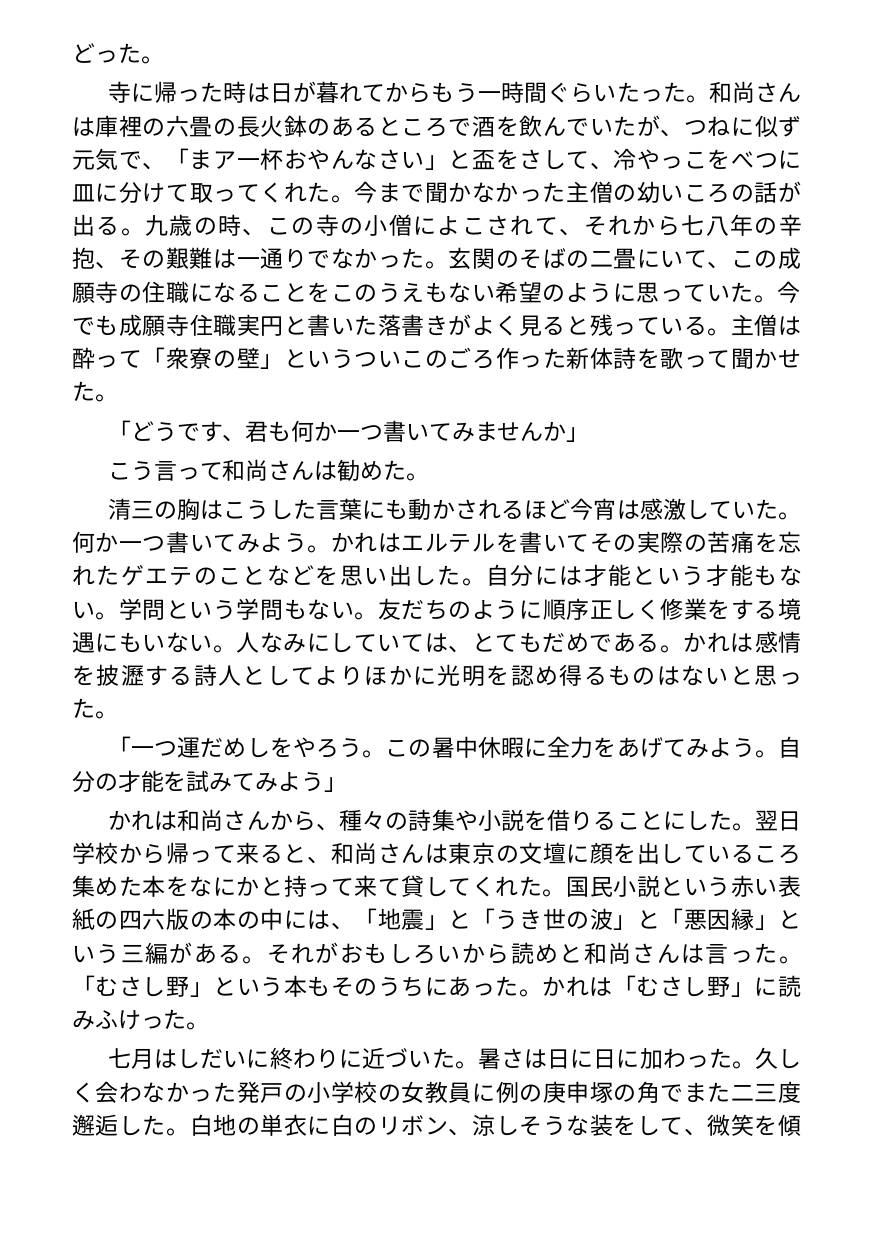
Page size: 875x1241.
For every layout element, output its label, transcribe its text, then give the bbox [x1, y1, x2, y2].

text 「どうです、君も何か一つ書いてみませんか」 [72, 413, 802, 447]
text 寺に帰った時は日が暮れてからもう一時間ぐらいたった。和尚さんは庫裡の六畳の長火鉢のあるところで酒を飲んでいたが、つねに似ず元気で、「まア一杯おやんなさい」と盃をさして、冷やっこをべつに皿に分けて取ってくれた。今まで聞かなかった主僧の幼いころの話が出る。九歳の時、この寺の小僧によこされて、それから七八年の辛抱、その艱難は一通りでなかった。玄関のそばの二畳にいて、この成願寺の住職になることをこのうえもない希望のように思っていた。今でも成願寺住職実円と書いた落書きがよく見ると残っている。主僧は酔って「衆寮の壁」というついこのごろ作った新体詩を歌って聞かせた。 [72, 75, 802, 407]
text 七月はしだいに終わりに近づいた。暑さは日に日に加わった。久しく会わなかった発戸の小学校の女教員に例の庚申塚の角でまた二三度邂逅した。白地の単衣に白のリボン、涼しそうな装をして、微笑を傾 [72, 1041, 802, 1141]
text どった。 [72, 36, 802, 69]
text かれは和尚さんから、種々の詩集や小説を借りることにした。翌日学校から帰って来ると、和尚さんは東京の文壇に顔を出しているころ集めた本をなにかと持って来て貸してくれた。国民小説という赤い表紙の四六版の本の中には、「地震」と「うき世の波」と「悪因縁」という三編がある。それがおもしろいから読めと和尚さんは言った。「むさし野」という本もそのうちにあった。かれは「むさし野」に読みふけった。 [72, 803, 802, 1035]
text 清三の胸はこうした言葉にも動かされるほど今宵は感激していた。何か一つ書いてみよう。かれはエルテルを書いてその実際の苦痛を忘れたゲエテのことなどを思い出した。自分には才能という才能もない。学問という学問もない。友だちのように順序正しく修業をする境遇にもいない。人なみにしていては、とてもだめである。かれは感情を披瀝する詩人としてよりほかに光明を認め得るものはないと思った。 [72, 492, 802, 724]
text こう言って和尚さんは勧めた。 [72, 453, 802, 486]
text 「一つ運だめしをやろう。この暑中休暇に全力をあげてみよう。自分の才能を試みてみよう」 [72, 730, 802, 797]
